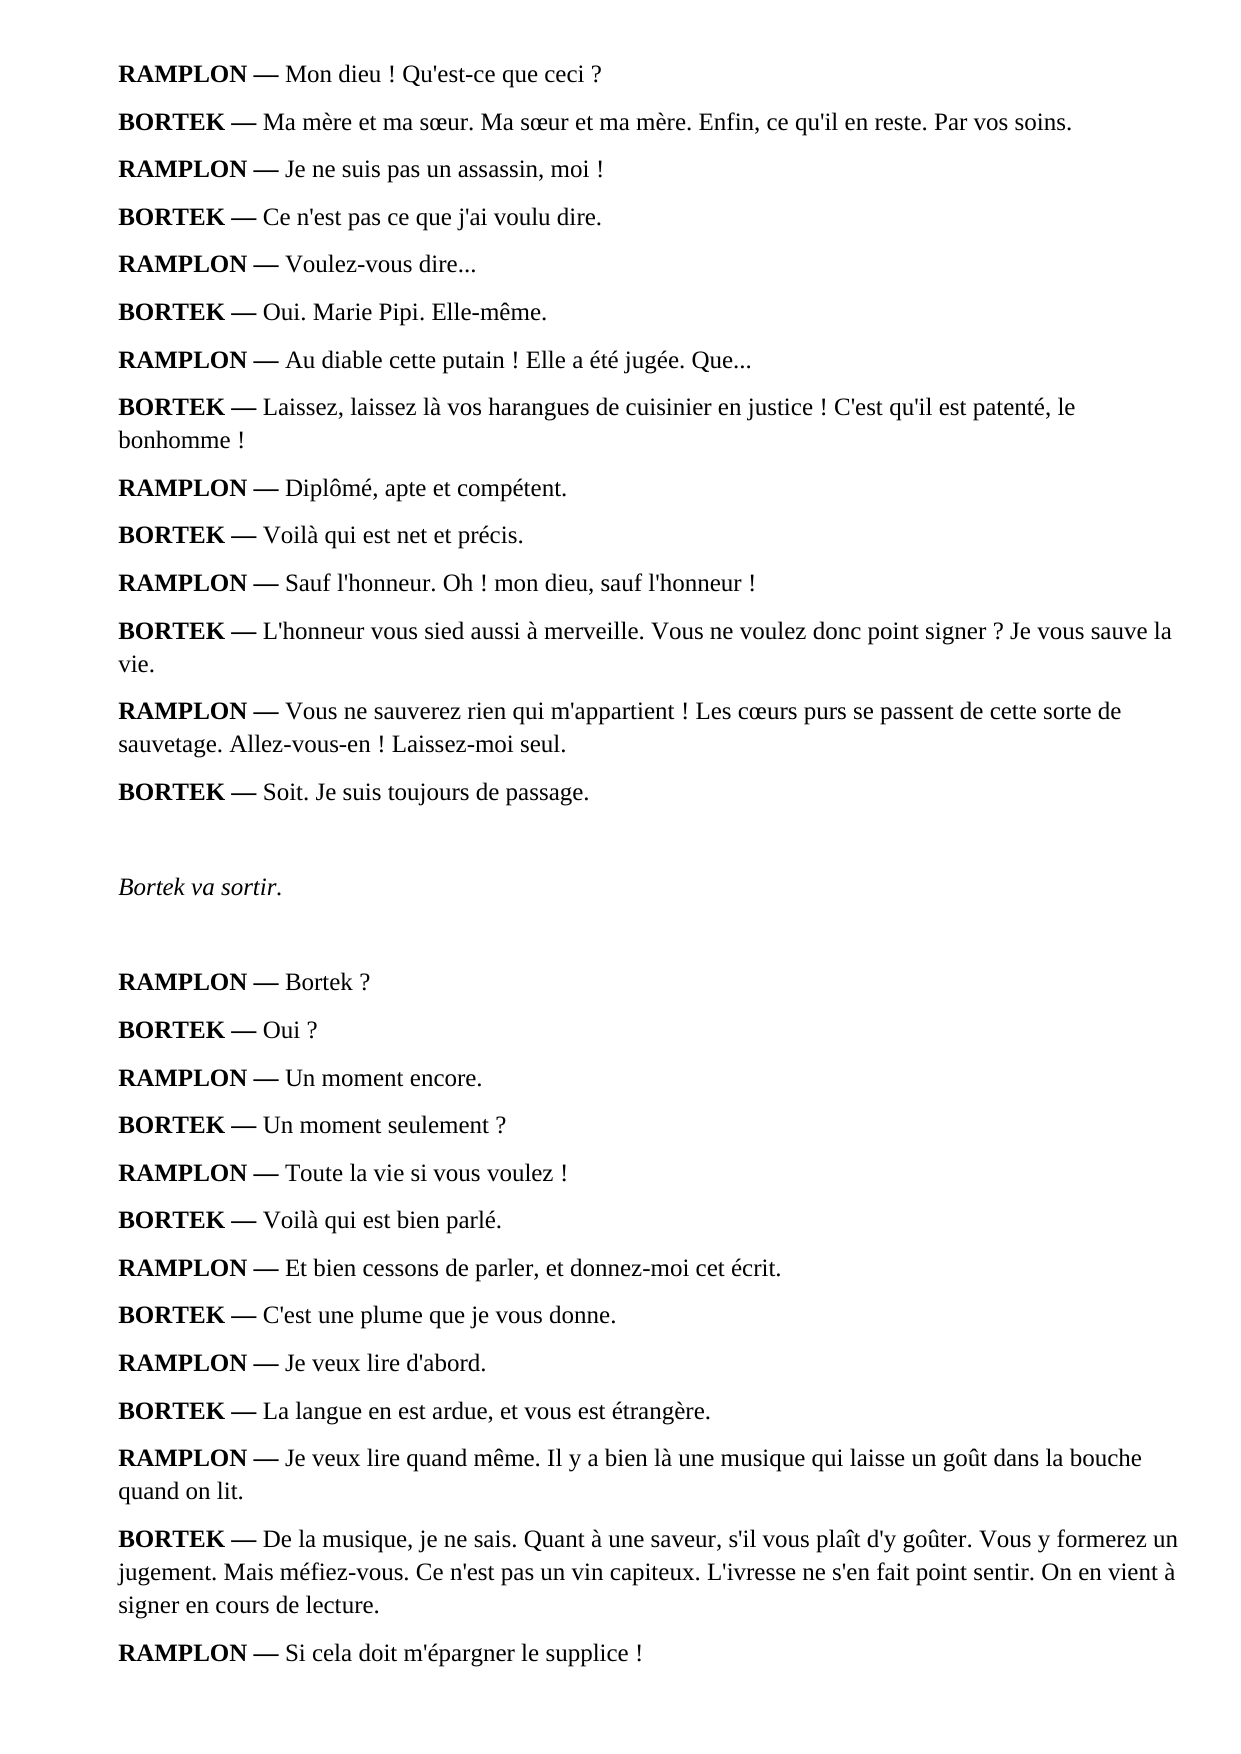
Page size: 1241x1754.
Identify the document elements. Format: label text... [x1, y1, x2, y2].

text RAMPLON — Je ne suis pas un assassin, moi ! [118, 154, 1181, 183]
text BORTEK — Un moment seulement ? [118, 1110, 1181, 1139]
text BORTEK — Ce n'est pas ce que j'ai voulu dire. [118, 202, 1181, 231]
text BORTEK — Voilà qui est bien parlé. [118, 1205, 1181, 1234]
text RAMPLON — Toute la vie si vous voulez ! [118, 1158, 1181, 1187]
text BORTEK — La langue en est ardue, et vous est étrangère. [118, 1396, 1181, 1424]
text RAMPLON — Je veux lire quand même. Il y a bien là une musique qui laisse un goût dans la bouche quand on lit. [118, 1443, 1181, 1505]
text RAMPLON — Au diable cette putain ! Elle a été jugée. Que... [118, 345, 1181, 373]
text RAMPLON — Et bien cessons de parler, et donnez-moi cet écrit. [118, 1253, 1181, 1282]
text BORTEK — C'est une plume que je vous donne. [118, 1301, 1181, 1329]
text BORTEK — De la musique, je ne sais. Quant à une saveur, s'il vous plaît d'y goûter. Vous y formerez un jugement. Mais méfiez-vous. Ce n'est pas un vin capiteux. L'ivresse ne s'en fait point sentir. On en vient à signer en cours de lecture. [118, 1524, 1181, 1619]
text BORTEK — Oui. Marie Pipi. Elle-même. [118, 297, 1181, 326]
text BORTEK — Oui ? [118, 1015, 1181, 1044]
text RAMPLON — Un moment encore. [118, 1063, 1181, 1091]
text BORTEK — Laissez, laissez là vos harangues de cuisinier en justice ! C'est qu'il est patenté, le bonhomme ! [118, 392, 1181, 454]
text RAMPLON — Vous ne sauverez rien qui m'appartient ! Les cœurs purs se passent de cette sorte de sauvetage. Allez-vous-en ! Laissez-moi seul. [118, 696, 1181, 758]
text BORTEK — Ma mère et ma sœur. Ma sœur et ma mère. Enfin, ce qu'il en reste. Par vos soins. [118, 107, 1181, 135]
text BORTEK — L'honneur vous sied aussi à merveille. Vous ne voulez donc point signer ? Je vous sauve la vie. [118, 616, 1181, 677]
text RAMPLON — Mon dieu ! Qu'est-ce que ceci ? [118, 59, 1181, 88]
text RAMPLON — Je veux lire d'abord. [118, 1348, 1181, 1377]
text RAMPLON — Bortek ? [118, 967, 1181, 996]
text BORTEK — Soit. Je suis toujours de passage. [118, 777, 1181, 806]
text RAMPLON — Diplômé, apte et compétent. [118, 473, 1181, 502]
text RAMPLON — Sauf l'honneur. Oh ! mon dieu, sauf l'honneur ! [118, 568, 1181, 597]
text BORTEK — Voilà qui est net et précis. [118, 521, 1181, 549]
text RAMPLON — Si cela doit m'épargner le supplice ! [118, 1638, 1181, 1666]
text RAMPLON — Voulez-vous dire... [118, 249, 1181, 278]
text Bortek va sortir. [118, 872, 1181, 901]
